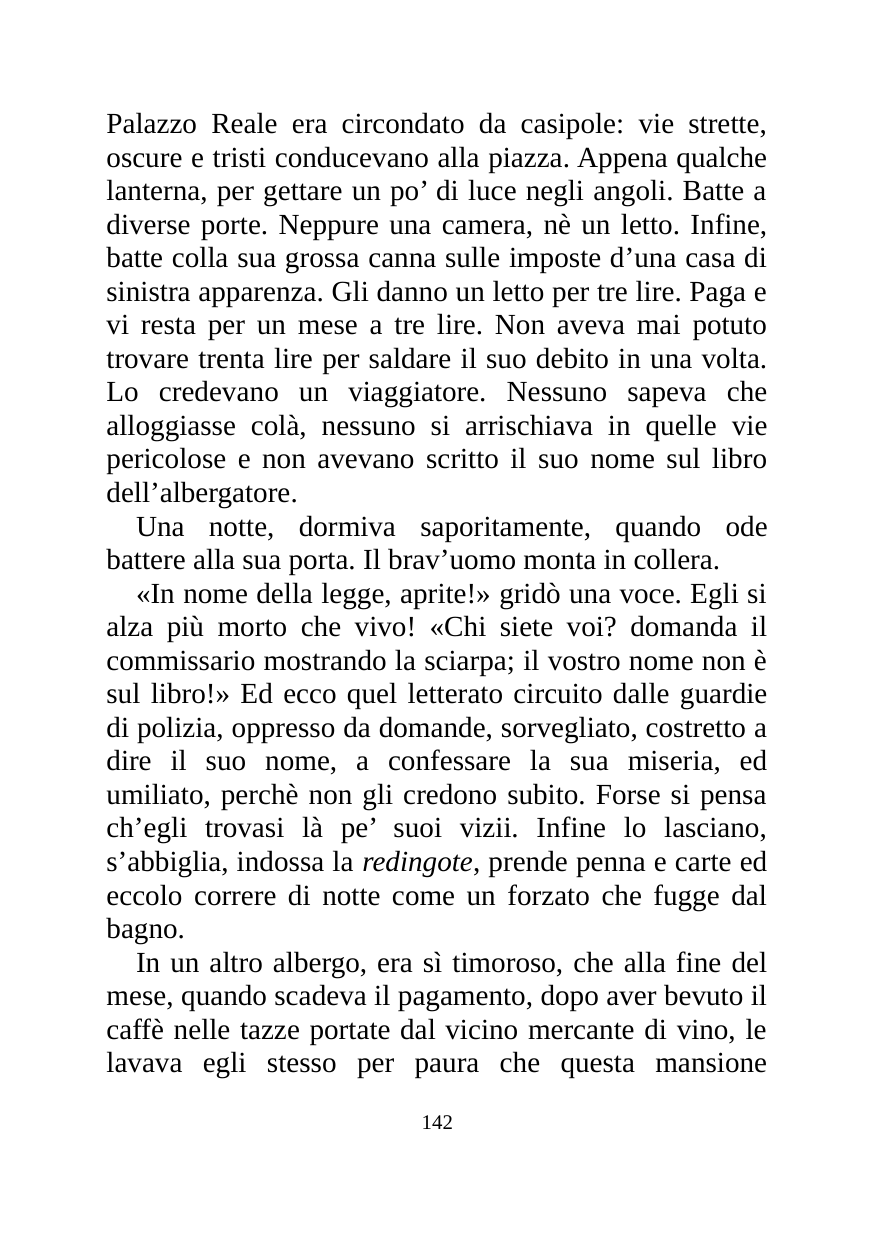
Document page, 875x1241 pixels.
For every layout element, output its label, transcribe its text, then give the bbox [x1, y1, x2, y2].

text «In nome della legge, aprite!» gridò una voce. Egli si alza più morto che vivo! «Chi siete voi? domanda il commissario mostrando la sciarpa; il vostro nome non è sul libro!» Ed ecco quel letterato circuito dalle guardie di polizia, oppresso da domande, sorvegliato, costretto a dire il suo nome, a confessare la sua miseria, ed umiliato, perchè non gli credono subito. Forse si pensa ch’egli trovasi là pe’ suoi vizii. Infine lo lasciano, s’abbiglia, indossa la redingote, prende penna e carte ed eccolo correre di notte come un forzato che fugge dal bagno. [106, 576, 768, 945]
text Palazzo Reale era circondato da casipole: vie strette, oscure e tristi conducevano alla piazza. Appena qualche lanterna, per gettare un po’ di luce negli angoli. Batte a diverse porte. Neppure una camera, nè un letto. Infine, batte colla sua grossa canna sulle imposte d’una casa di sinistra apparenza. Gli danno un letto per tre lire. Paga e vi resta per un mese a tre lire. Non aveva mai potuto trovare trenta lire per saldare il suo debito in una volta. Lo credevano un viaggiatore. Nessuno sapeva che alloggiasse colà, nessuno si arrischiava in quelle vie pericolose e non avevano scritto il suo nome sul libro dell’albergatore. [106, 106, 768, 509]
text Una notte, dormiva saporitamente, quando ode battere alla sua porta. Il brav’uomo monta in collera. [106, 509, 768, 576]
text In un altro albergo, era sì timoroso, che alla fine del mese, quando scadeva il pagamento, dopo aver bevuto il caffè nelle tazze portate dal vicino mercante di vino, le lavava egli stesso per paura che questa mansione [106, 945, 768, 1079]
